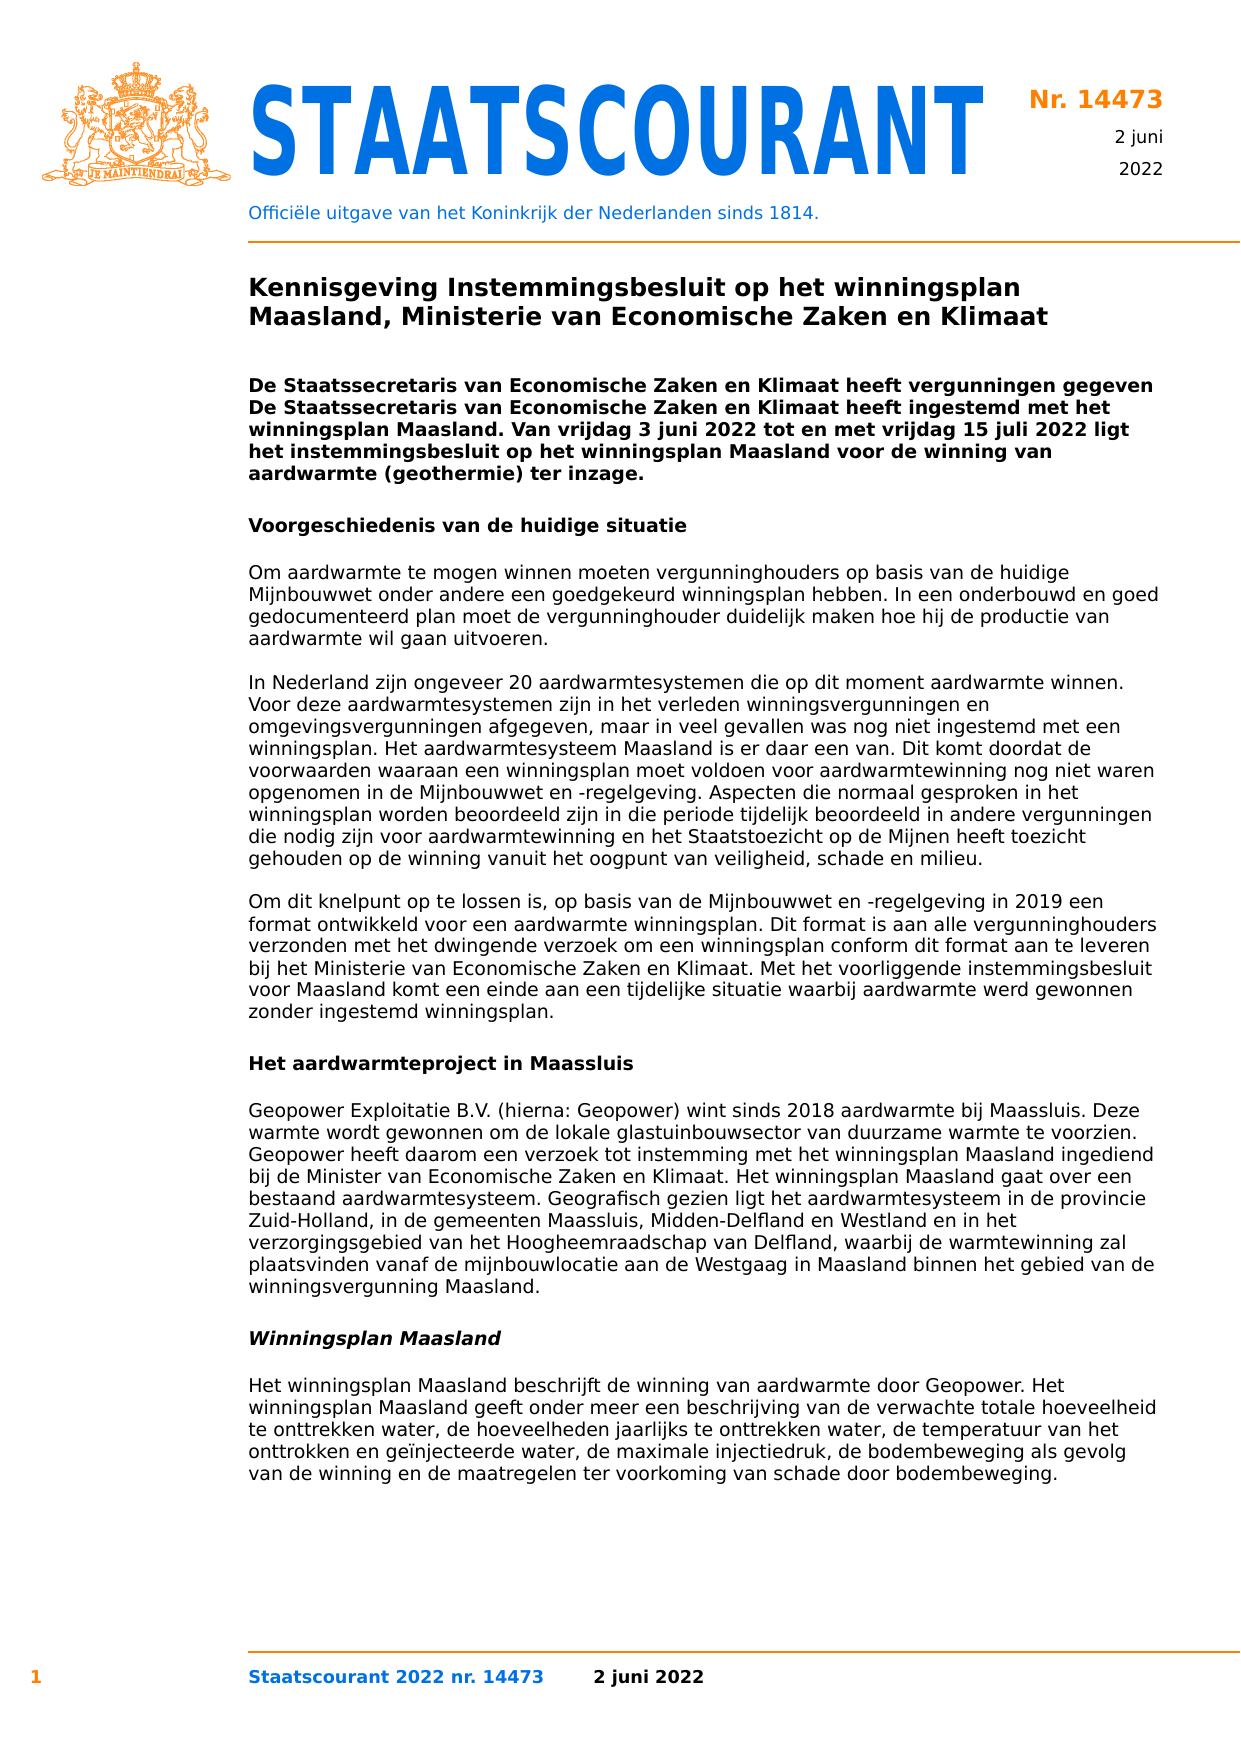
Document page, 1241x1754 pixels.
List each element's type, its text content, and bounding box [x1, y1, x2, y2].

picture [41, 62, 231, 186]
text Het winningsplan Maasland beschrijft de winning van aardwarmte door Geopower. Het winningsplan Maasland geeft onder meer een beschrijving van de verwachte totale hoeveelheid te onttrekken water, de hoeveelheden jaarlijks te onttrekken water, de temperatuur van het onttrokken en geïnjecteerde water, de maximale injectiedruk, de bodembeweging als gevolg van de winning en de maatregelen ter voorkoming van schade door bodembeweging. [248, 1375, 1163, 1485]
subtitle Winningsplan Maasland [248, 1328, 1163, 1350]
table_header Nr. 14473 [998, 62, 1240, 121]
table_cell 2022 [998, 153, 1240, 203]
text Om aardwarmte te mogen winnen moeten vergunninghouders op basis van de huidige Mijnbouwwet onder andere een goedgekeurd winningsplan hebben. In een onderbouwd en goed gedocumenteerd plan moet de vergunninghouder duidelijk maken hoe hij de productie van aardwarmte wil gaan uitvoeren. [248, 562, 1163, 650]
table_cell Officiële uitgave van het Koninkrijk der Nederlanden sinds 1814. [248, 203, 1240, 241]
table_cell 2 juni [998, 121, 1240, 153]
subtitle Kennisgeving Instemmingsbesluit op het winningsplan Maasland, Ministerie van Economische Zaken en Klimaat [248, 273, 1163, 331]
text In Nederland zijn ongeveer 20 aardwarmtesystemen die op dit moment aardwarmte winnen. Voor deze aardwarmtesystemen zijn in het verleden winningsvergunningen en omgevingsvergunningen afgegeven, maar in veel gevallen was nog niet ingestemd met een winningsplan. Het aardwarmtesysteem Maasland is er daar een van. Dit komt doordat de voorwaarden waaraan een winningsplan moet voldoen voor aardwarmtewinning nog niet waren opgenomen in de Mijnbouwwet en -regelgeving. Aspecten die normaal gesproken in het winningsplan worden beoordeeld zijn in die periode tijdelijk beoordeeld in andere vergunningen die nodig zijn voor aardwarmtewinning en het Staatstoezicht op de Mijnen heeft toezicht gehouden op de winning vanuit het oogpunt van veiligheid, schade en milieu. [248, 672, 1163, 869]
text De Staatssecretaris van Economische Zaken en Klimaat heeft vergunningen gegeven De Staatssecretaris van Economische Zaken en Klimaat heeft ingestemd met het winningsplan Maasland. Van vrijdag 3 juni 2022 tot en met vrijdag 15 juli 2022 ligt het instemmingsbesluit op het winningsplan Maasland voor de winning van aardwarmte (geothermie) ter inzage. [248, 375, 1163, 485]
text Om dit knelpunt op te lossen is, op basis van de Mijnbouwwet en -regelgeving in 2019 een format ontwikkeld voor een aardwarmte winningsplan. Dit format is aan alle vergunninghouders verzonden met het dwingende verzoek om een winningsplan conform dit format aan te leveren bij het Ministerie van Economische Zaken en Klimaat. Met het voorliggende instemmingsbesluit voor Maasland komt een einde aan een tijdelijke situatie waarbij aardwarmte werd gewonnen zonder ingestemd winningsplan. [248, 891, 1163, 1023]
text Geopower Exploitatie B.V. (hierna: Geopower) wint sinds 2018 aardwarmte bij Maassluis. Deze warmte wordt gewonnen om de lokale glastuinbouwsector van duurzame warmte te voorzien. Geopower heeft daarom een verzoek tot instemming met het winningsplan Maasland ingediend bij de Minister van Economische Zaken en Klimaat. Het winningsplan Maasland gaat over een bestaand aardwarmtesysteem. Geografisch gezien ligt het aardwarmtesysteem in de provincie Zuid-Holland, in de gemeenten Maassluis, Midden-Delfland en Westland en in het verzorgingsgebied van het Hoogheemraadschap van Delfland, waarbij de warmtewinning zal plaatsvinden vanaf de mijnbouwlocatie aan de Westgaag in Maasland binnen het gebied van de winningsvergunning Maasland. [248, 1100, 1163, 1298]
table_header STAATSCOURANT [248, 62, 998, 203]
subtitle Voorgeschiedenis van de huidige situatie [248, 515, 1163, 537]
subtitle Het aardwarmteproject in Maassluis [248, 1053, 1163, 1075]
table_header [25, 62, 248, 241]
